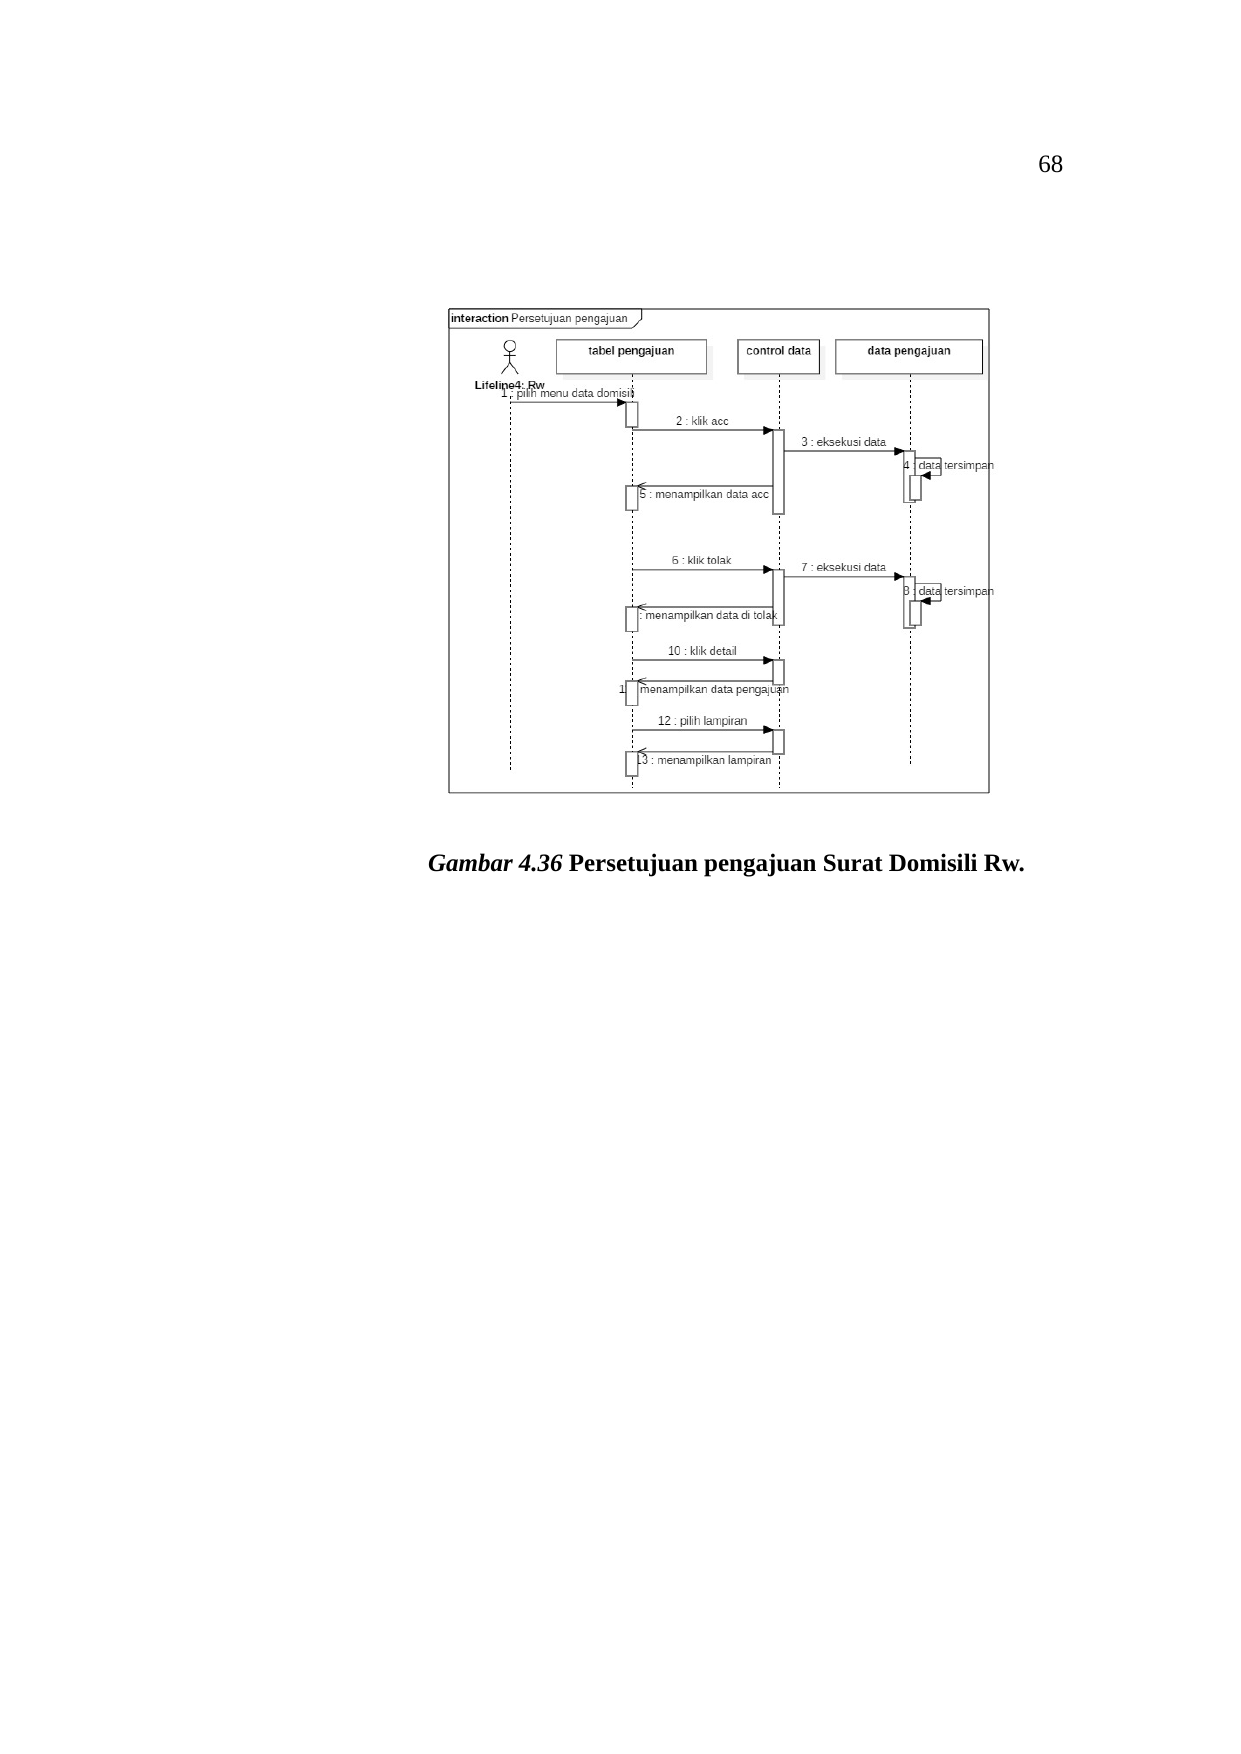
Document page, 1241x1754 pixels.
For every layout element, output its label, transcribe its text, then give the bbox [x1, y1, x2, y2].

text Gambar 4.36 Persetujuan pengajuan Surat Domisili Rw. [390, 848, 1063, 877]
table_header [405, 294, 1062, 836]
picture [440, 300, 1028, 802]
